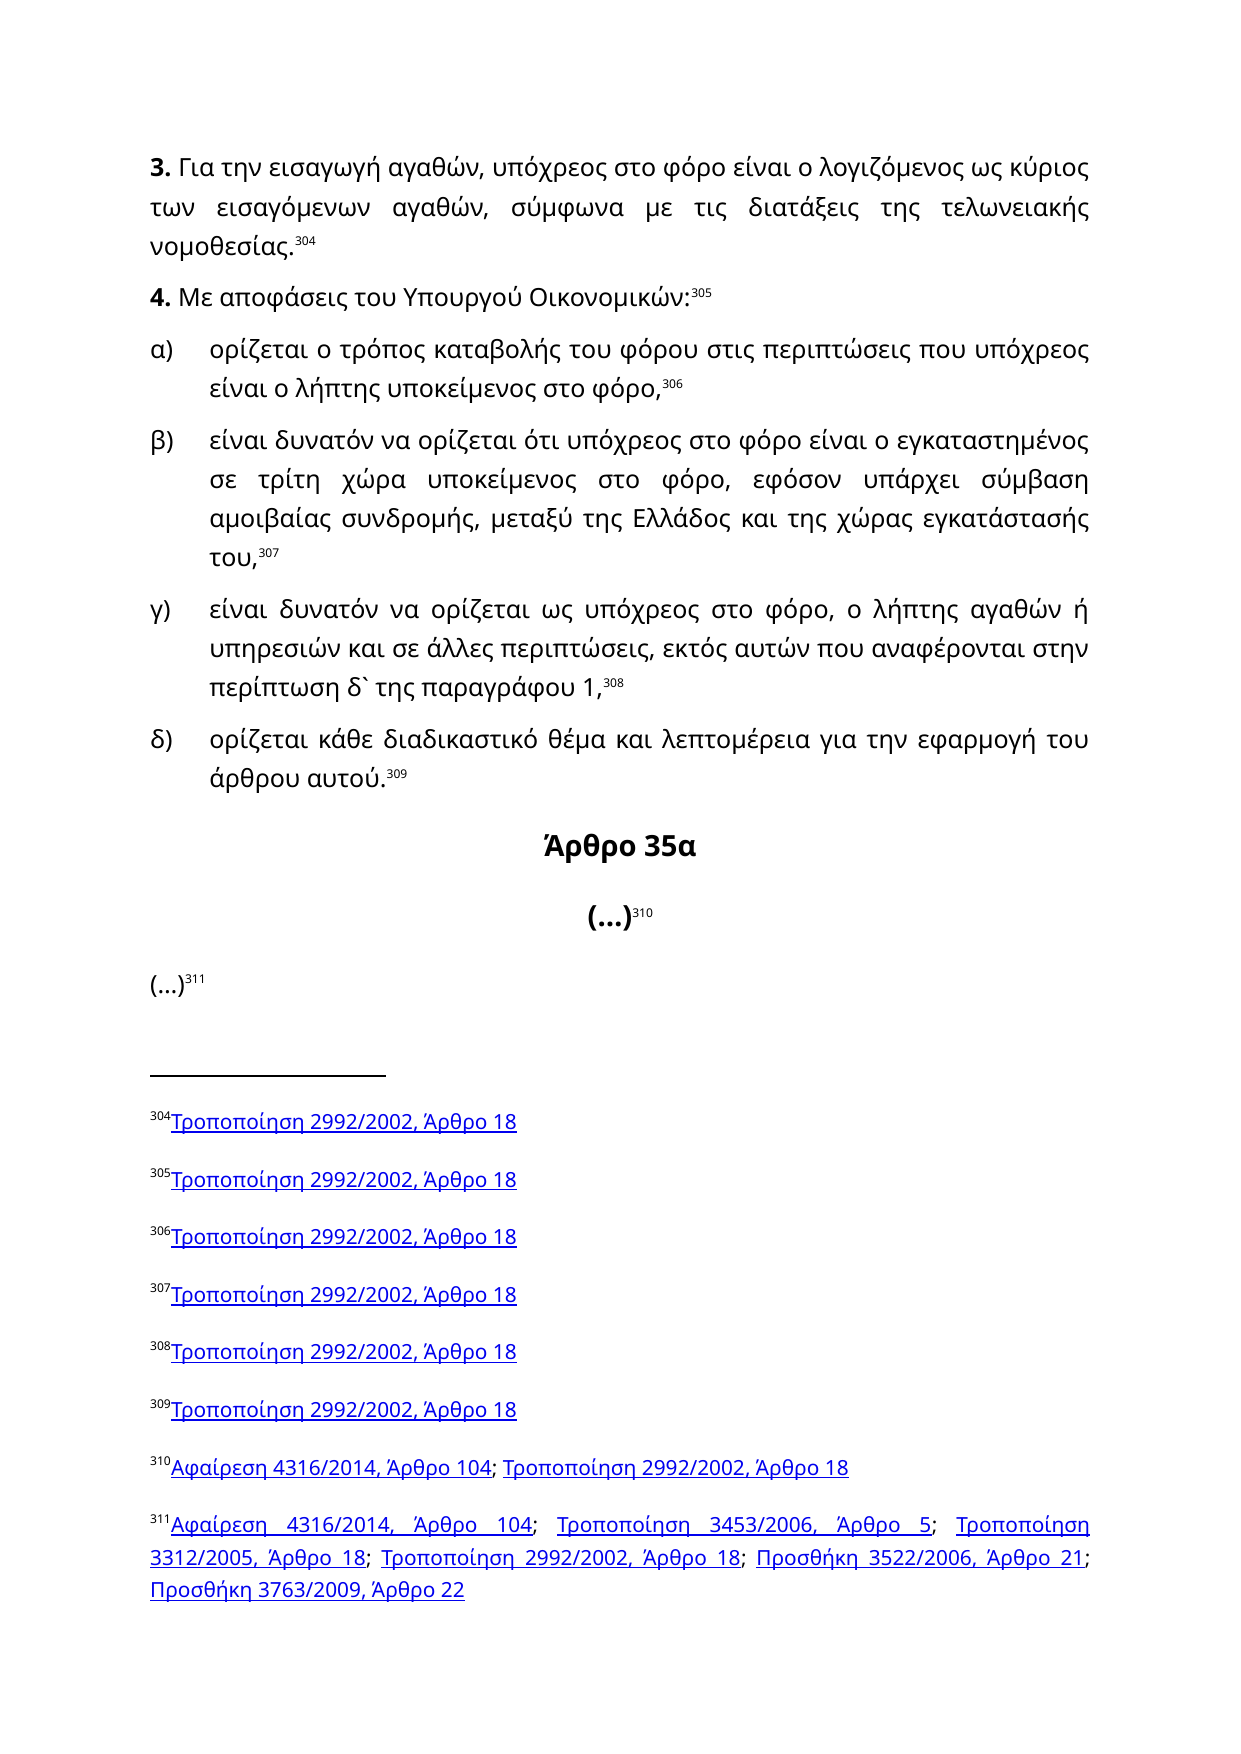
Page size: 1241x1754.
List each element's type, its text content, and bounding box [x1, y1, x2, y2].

list β) είναι δυνατόν να ορίζεται ότι υπόχρεος στο φόρο είναι ο εγκαταστημένος σε τρίτη χώρα υποκείμενος στο φόρο, εφόσον υπάρχει σύμβαση αμοιβαίας συνδρομής, μεταξύ της Ελλάδος και της χώρας εγκατάστασής του, [150, 422, 1090, 574]
list γ) είναι δυνατόν να ορίζεται ως υπόχρεος στο φόρο, ο λήπτης αγαθών ή υπηρεσιών και σε άλλες περιπτώσεις, εκτός αυτών που αναφέρονται στην περίπτωση δ` της παραγράφου 1, [150, 592, 1090, 704]
text Τροποποίηση 2992/2002, Άρθρο 18 [150, 1165, 1090, 1193]
text Αφαίρεση 4316/2014, Άρθρο 104; Τροποποίηση 2992/2002, Άρθρο 18 [150, 1453, 1090, 1481]
text Αφαίρεση 4316/2014, Άρθρο 104; Τροποποίηση 3453/2006, Άρθρο 5; Τροποποίηση 3312/2005, Άρθρο 18; Τροποποίηση 2992/2002, Άρθρο 18; Προσθήκη 3522/2006, Άρθρο 21; Προσθήκη 3763/2009, Άρθρο 22 [150, 1510, 1090, 1604]
text 4. Με αποφάσεις του Υπουργού Οικονομικών: [150, 280, 1090, 314]
text 3. Για την εισαγωγή αγαθών, υπόχρεος στο φόρο είναι ο λογιζόμενος ως κύριος των εισαγόμενων αγαθών, σύμφωνα με τις διατάξεις της τελωνειακής νομοθεσίας. [150, 150, 1090, 262]
text Τροποποίηση 2992/2002, Άρθρο 18 [150, 1280, 1090, 1308]
text Τροποποίηση 2992/2002, Άρθρο 18 [150, 1337, 1090, 1366]
text (…) [150, 966, 1090, 1000]
subtitle Άρθρο 35α [150, 825, 1090, 865]
text Τροποποίηση 2992/2002, Άρθρο 18 [150, 1395, 1090, 1423]
text Τροποποίηση 2992/2002, Άρθρο 18 [150, 1222, 1090, 1251]
list δ) ορίζεται κάθε διαδικαστικό θέμα και λεπτομέρεια για την εφαρμογή του άρθρου αυτού. [150, 722, 1090, 795]
subtitle (…) [150, 896, 1090, 935]
text Τροποποίηση 2992/2002, Άρθρο 18 [150, 1107, 1090, 1136]
list α) ορίζεται ο τρόπος καταβολής του φόρου στις περιπτώσεις που υπόχρεος είναι ο λήπτης υποκείμενος στο φόρο, [150, 332, 1090, 405]
